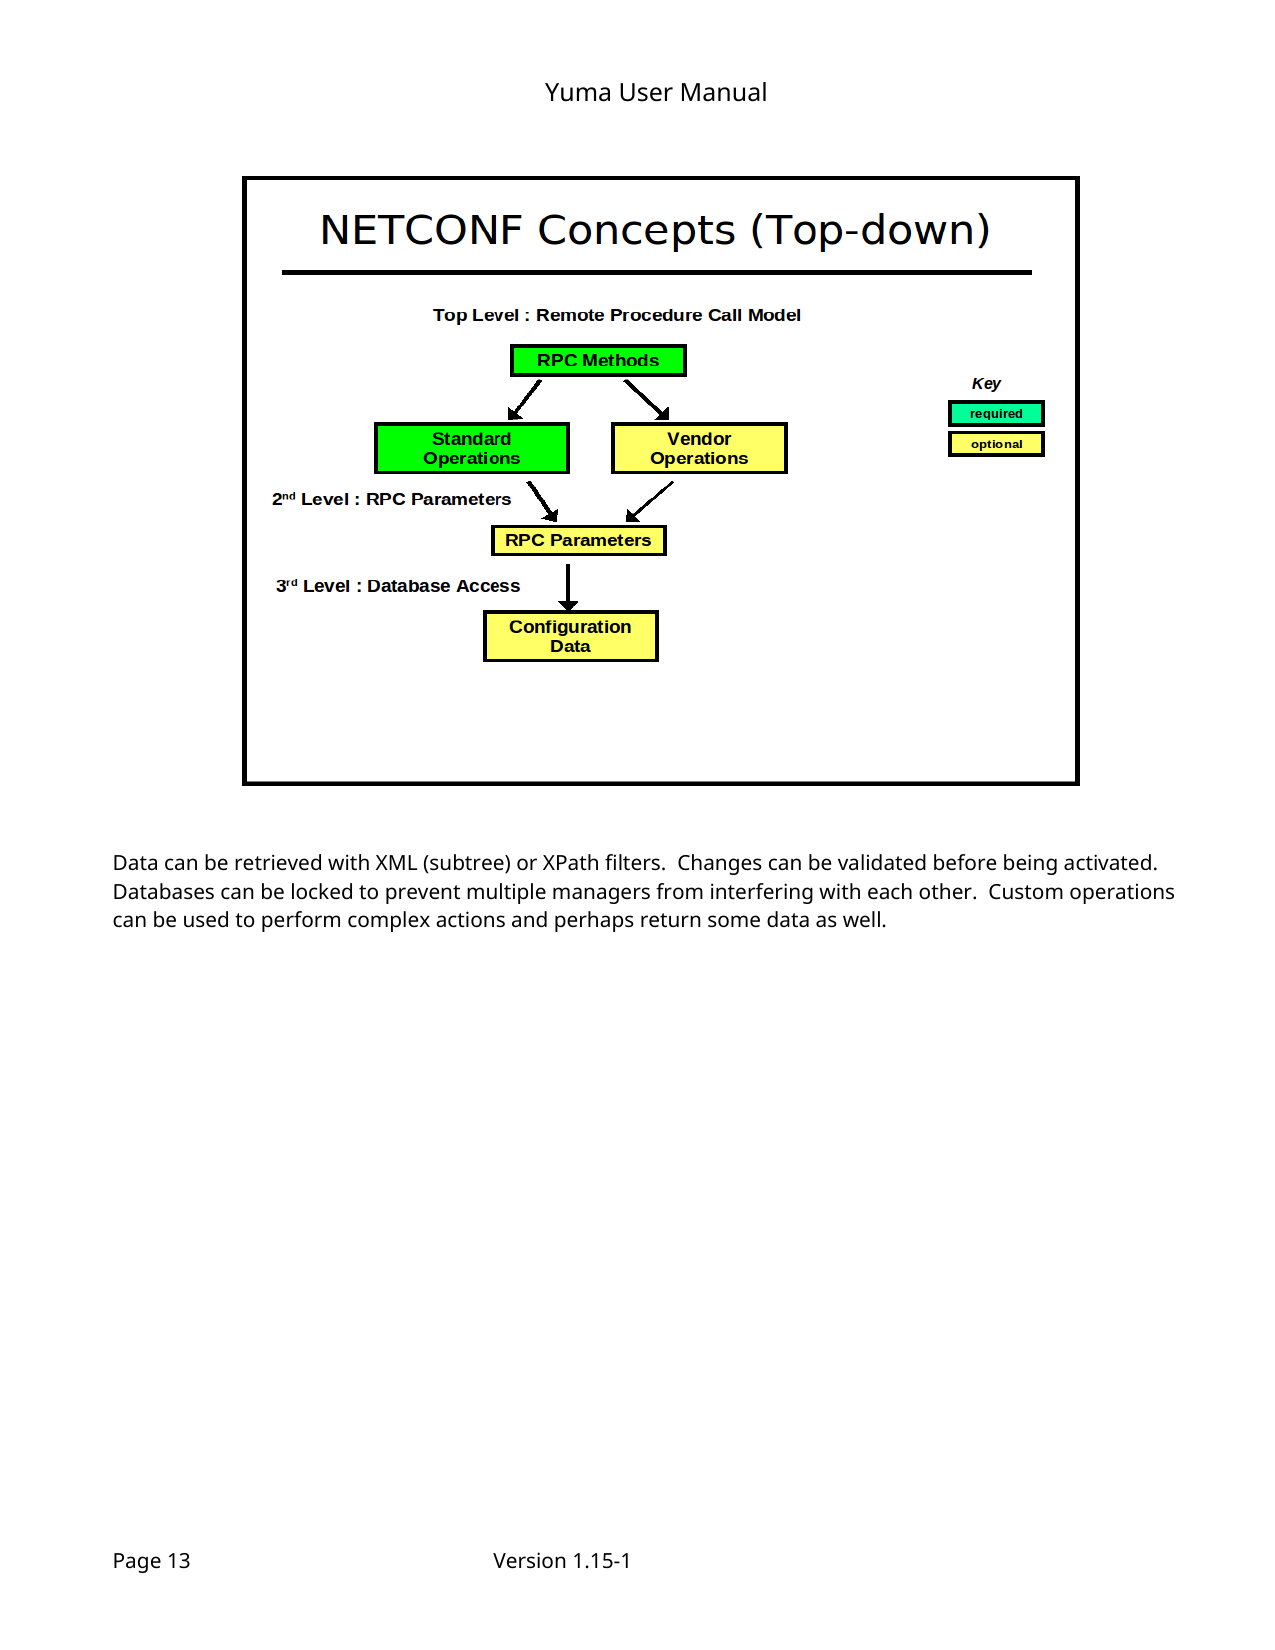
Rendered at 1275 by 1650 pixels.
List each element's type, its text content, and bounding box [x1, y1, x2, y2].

picture [178, 138, 1134, 808]
text Data can be retrieved with XML (subtree) or XPath filters. Changes can be validated before being activated. Databases can be locked to prevent multiple managers from interfering with each other. Custom operations can be used to perform complex actions and perhaps return some data as well. [112, 848, 1200, 934]
